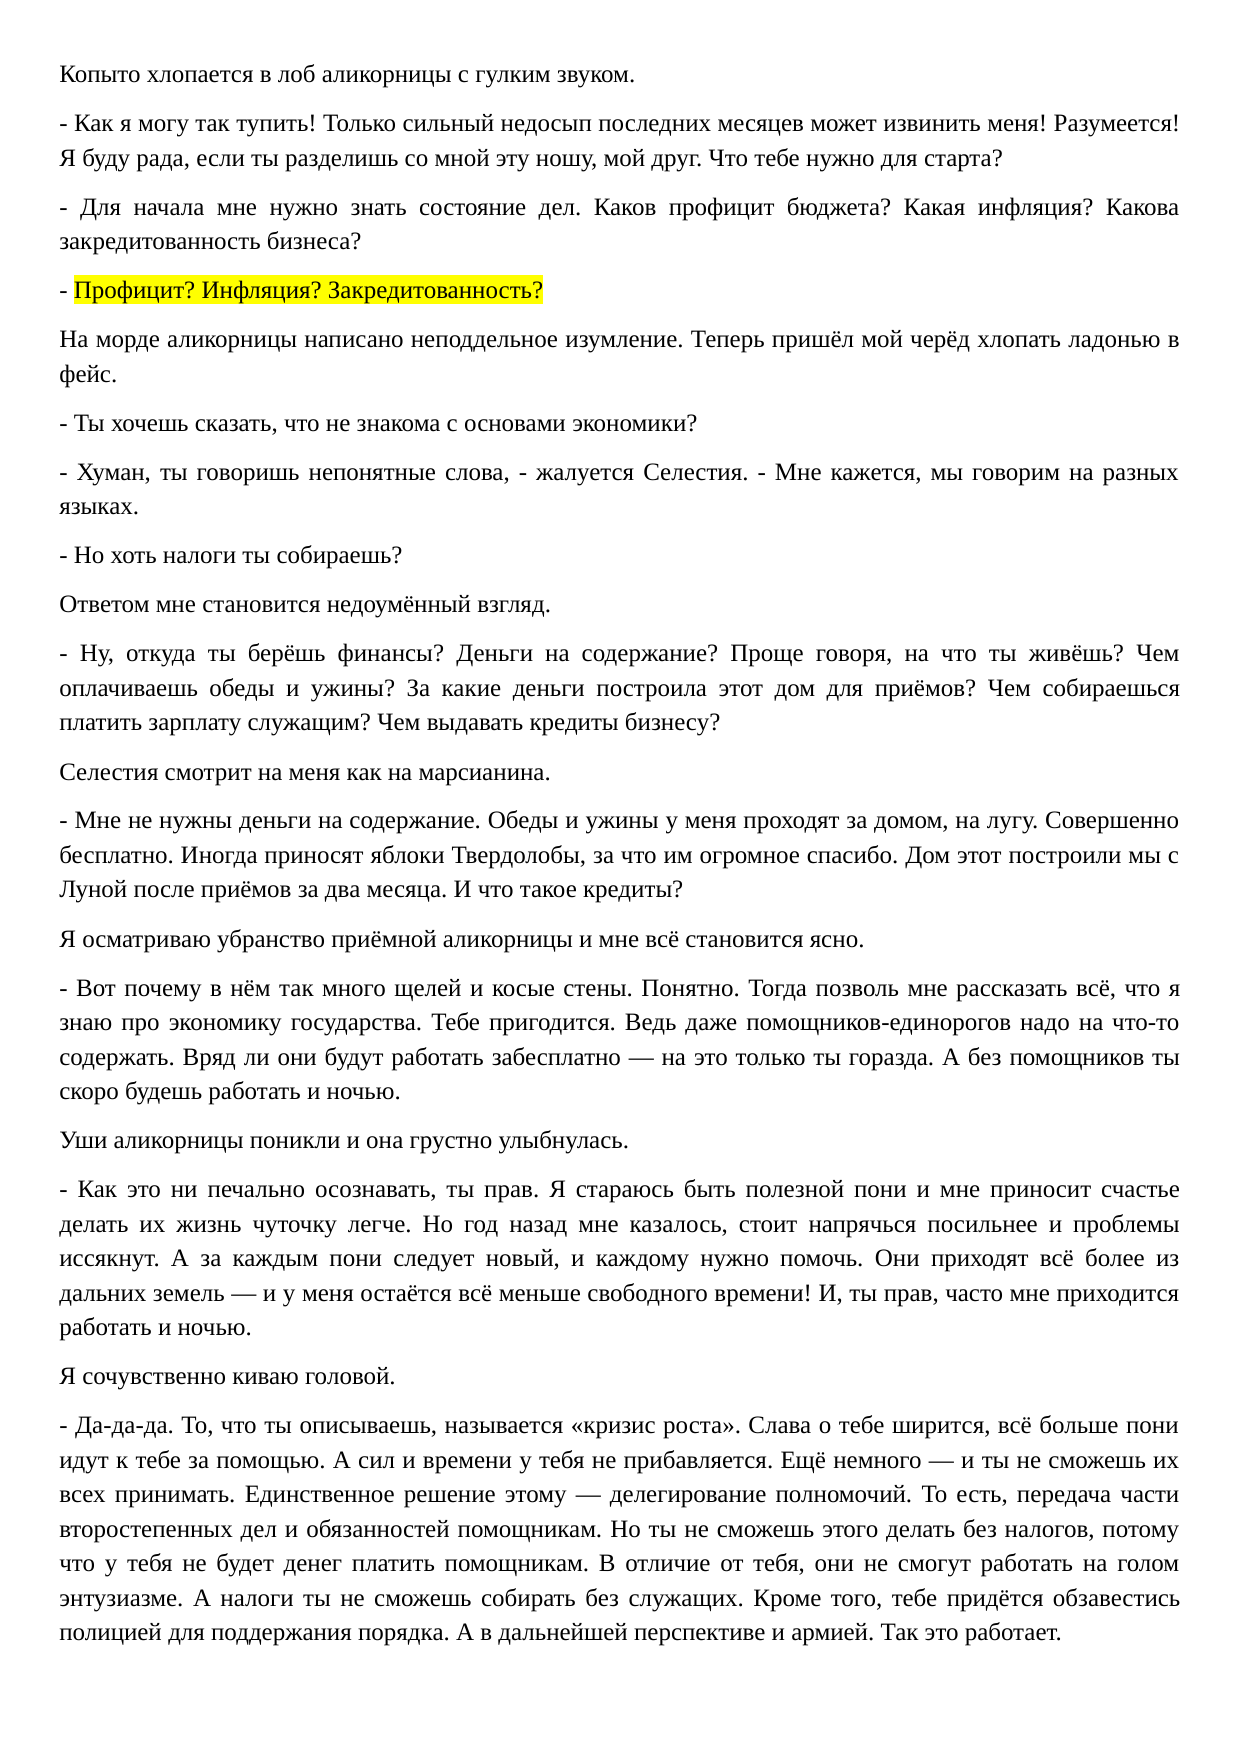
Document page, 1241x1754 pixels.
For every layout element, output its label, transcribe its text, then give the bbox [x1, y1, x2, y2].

text Я сочувственно киваю головой. [59, 1361, 1181, 1390]
text Ответом мне становится недоумённый взгляд. [59, 589, 1181, 618]
text Селестия смотрит на меня как на марсианина. [59, 757, 1181, 785]
text - Вот почему в нём так много щелей и косые стены. Понятно. Тогда позволь мне рассказать всё, что я знаю про экономику государства. Тебе пригодится. Ведь даже помощников-единорогов надо на что-то содержать. Вряд ли они будут работать забесплатно — на это только ты горазда. А без помощников ты скоро будешь работать и ночью. [59, 973, 1181, 1105]
text - Для начала мне нужно знать состояние дел. Каков профицит бюджета? Какая инфляция? Какова закредитованность бизнеса? [59, 192, 1181, 255]
text - Мне не нужны деньги на содержание. Обеды и ужины у меня проходят за домом, на лугу. Совершенно бесплатно. Иногда приносят яблоки Твердолобы, за что им огромное спасибо. Дом этот построили мы с Луной после приёмов за два месяца. И что такое кредиты? [59, 806, 1181, 903]
text - Но хоть налоги ты собираешь? [59, 540, 1181, 569]
text - Как я могу так тупить! Только сильный недосып последних месяцев может извинить меня! Разумеется! Я буду рада, если ты разделишь со мной эту ношу, мой друг. Что тебе нужно для старта? [59, 108, 1181, 171]
text На морде аликорницы написано неподдельное изумление. Теперь пришёл мой черёд хлопать ладонью в фейс. [59, 324, 1181, 387]
text - Ты хочешь сказать, что не знакома с основами экономики? [59, 408, 1181, 437]
text - Хуман, ты говоришь непонятные слова, - жалуется Селестия. - Мне кажется, мы говорим на разных языках. [59, 457, 1181, 520]
text Уши аликорницы поникли и она грустно улыбнулась. [59, 1125, 1181, 1154]
text - Как это ни печально осознавать, ты прав. Я стараюсь быть полезной пони и мне приносит счастье делать их жизнь чуточку легче. Но год назад мне казалось, стоит напрячься посильнее и проблемы иссякнут. А за каждым пони следует новый, и каждому нужно помочь. Они приходят всё более из дальних земель — и у меня остаётся всё меньше свободного времени! И, ты прав, часто мне приходится работать и ночью. [59, 1174, 1181, 1341]
text - Да-да-да. То, что ты описываешь, называется «кризис роста». Слава о тебе ширится, всё больше пони идут к тебе за помощью. А сил и времени у тебя не прибавляется. Ещё немного — и ты не сможешь их всех принимать. Единственное решение этому — делегирование полномочий. То есть, передача части второстепенных дел и обязанностей помощникам. Но ты не сможешь этого делать без налогов, потому что у тебя не будет денег платить помощникам. В отличие от тебя, они не смогут работать на голом энтузиазме. А налоги ты не сможешь собирать без служащих. Кроме того, тебе придётся обзавестись полицией для поддержания порядка. А в дальнейшей перспективе и армией. Так это работает. [59, 1410, 1181, 1646]
text - Ну, откуда ты берёшь финансы? Деньги на содержание? Проще говоря, на что ты живёшь? Чем оплачиваешь обеды и ужины? За какие деньги построила этот дом для приёмов? Чем собираешься платить зарплату служащим? Чем выдавать кредиты бизнесу? [59, 638, 1181, 736]
text Копыто хлопается в лоб аликорницы с гулким звуком. [59, 59, 1181, 88]
text Я осматриваю убранство приёмной аликорницы и мне всё становится ясно. [59, 924, 1181, 952]
text - Профицит? Инфляция? Закредитованность? [59, 275, 1181, 304]
